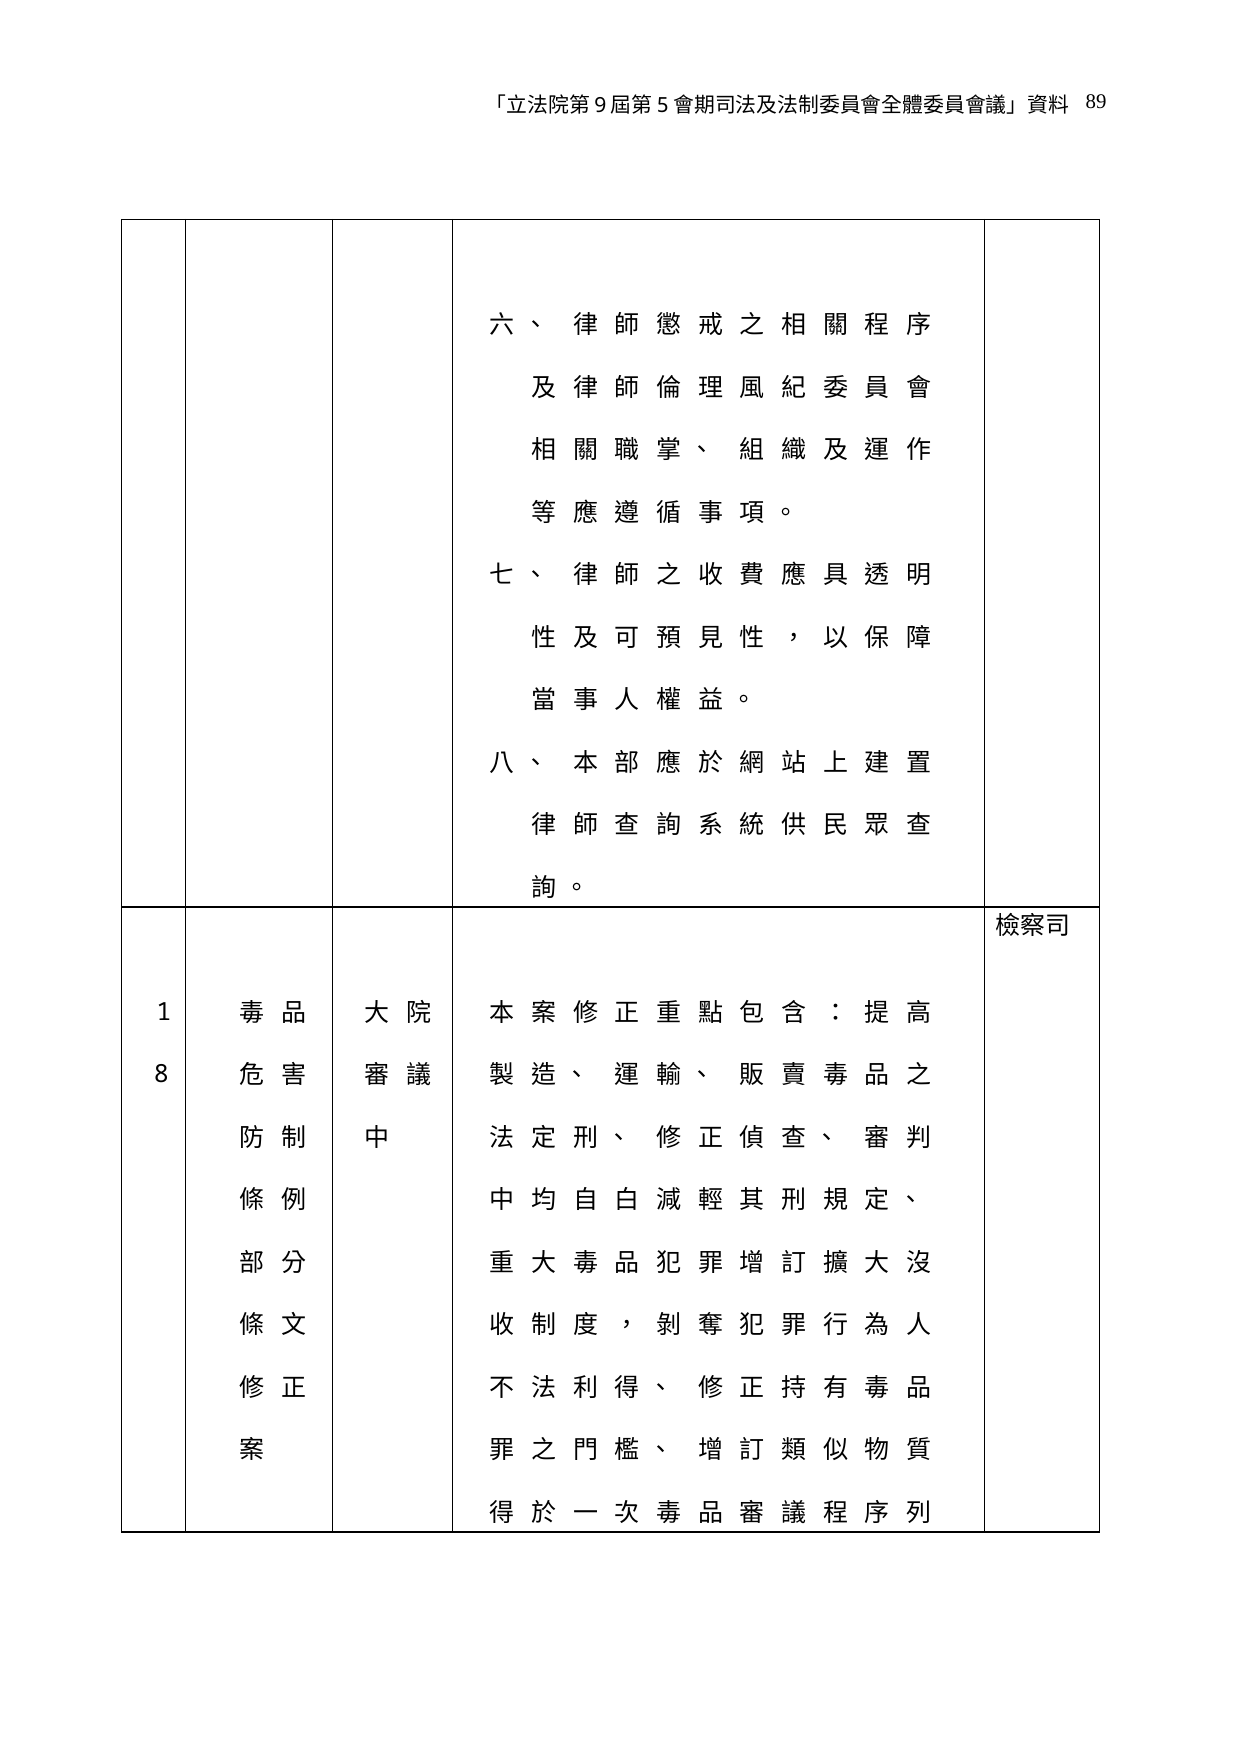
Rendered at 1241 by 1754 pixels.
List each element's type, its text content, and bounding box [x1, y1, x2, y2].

table_cell [186, 220, 332, 906]
table_cell [122, 220, 185, 906]
table_cell 毒品危害防制條例部分條文修正案 [186, 908, 332, 1531]
table_cell 大院審議中 [333, 908, 452, 1531]
table_cell [333, 220, 452, 906]
table_cell 18 [122, 908, 185, 1531]
table_cell 六、律師懲戒之相關程序及律師倫理風紀委員會相關職掌、組織及運作等應遵循事項。 七、律師之收費應具透明性及可預見性，以保障當事人權益。 八、本部應於網站上建置律師查詢系統供民眾查詢。 [453, 220, 984, 906]
table_cell 本案修正重點包含：提高製造、運輸、販賣毒品之法定刑、修正偵查、審判中均自白減輕其刑規定、重大毒品犯罪增訂擴大沒收制度，剝奪犯罪行為人不法利得、修正持有毒品罪之門檻、增訂類似物質得於一次毒品審議程序列 [453, 908, 984, 1531]
table_cell 檢察司 [985, 908, 1099, 1531]
table_cell [985, 220, 1099, 906]
